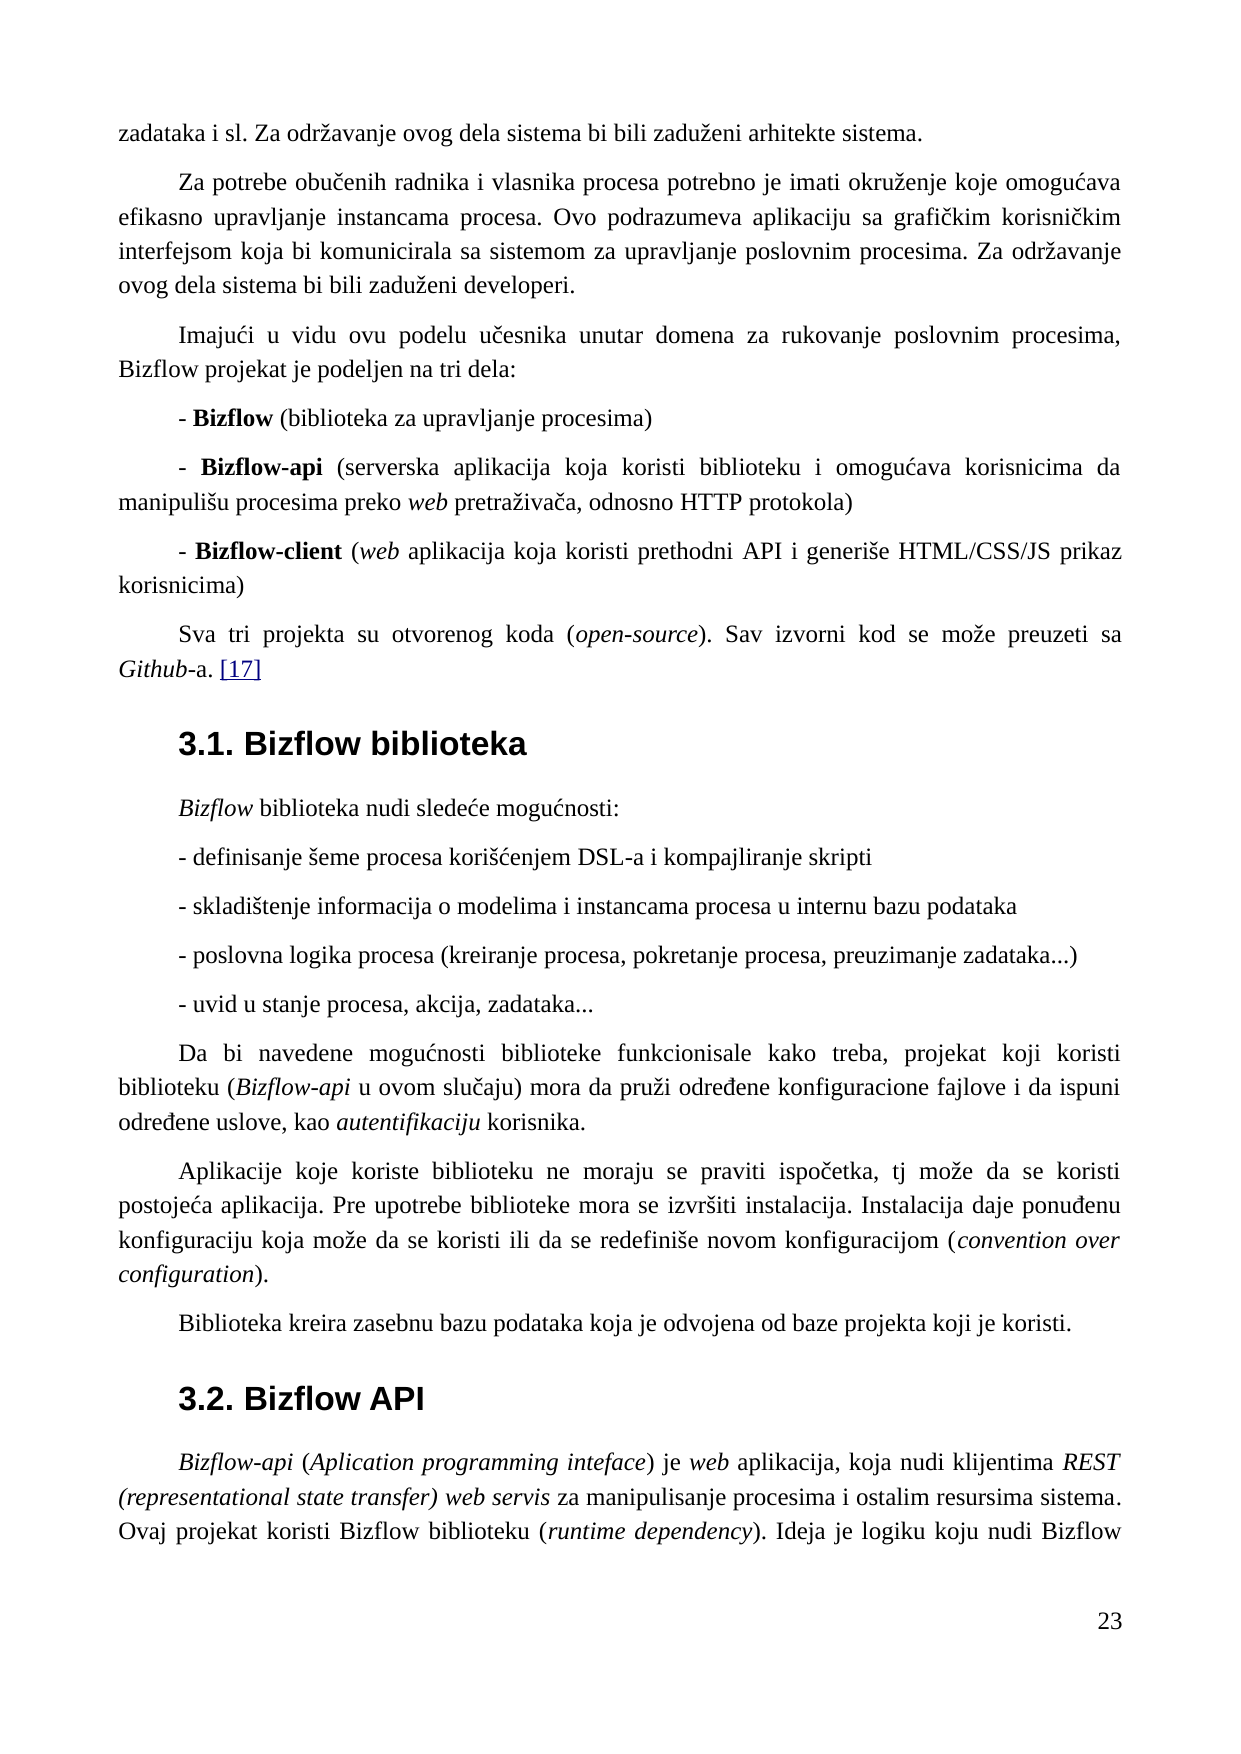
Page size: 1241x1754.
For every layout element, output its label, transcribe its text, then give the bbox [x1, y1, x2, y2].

text Bizflow-api (Aplication programming inteface) je web aplikacija, koja nudi klijentima REST (representational state transfer) web servis za manipulisanje procesima i ostalim resursima sistema. Ovaj projekat koristi Bizflow biblioteku (runtime dependency). Ideja je logiku koju nudi Bizflow [118, 1447, 1122, 1545]
text - skladištenje informacija o modelima i instancama procesa u internu bazu podataka [118, 891, 1122, 919]
text Za potrebe obučenih radnika i vlasnika procesa potrebno je imati okruženje koje omogućava efikasno upravljanje instancama procesa. Ovo podrazumeva aplikaciju sa grafičkim korisničkim interfejsom koja bi komunicirala sa sistemom za upravljanje poslovnim procesima. Za održavanje ovog dela sistema bi bili zaduženi developeri. [118, 167, 1122, 299]
text Imajući u vidu ovu podelu učesnika unutar domena za rukovanje poslovnim procesima, Bizflow projekat je podeljen na tri dela: [118, 320, 1122, 383]
text - Bizflow (biblioteka za upravljanje procesima) [118, 403, 1122, 432]
text - Bizflow-client (web aplikacija koja koristi prethodni API i generiše HTML/CSS/JS prikaz korisnicima) [118, 536, 1122, 599]
subtitle Bizflow biblioteka [118, 724, 1122, 763]
text zadataka i sl. Za održavanje ovog dela sistema bi bili zaduženi arhitekte sistema. [118, 118, 1122, 147]
text Bizflow biblioteka nudi sledeće mogućnosti: [118, 793, 1122, 821]
text Sva tri projekta su otvorenog koda (open-source). Sav izvorni kod se može preuzeti sa Github-a. [17] [118, 619, 1122, 683]
text Biblioteka kreira zasebnu bazu podataka koja je odvojena od baze projekta koji je koristi. [118, 1308, 1122, 1337]
text Aplikacije koje koriste biblioteku ne moraju se praviti ispočetka, tj može da se koristi postojeća aplikacija. Pre upotrebe biblioteke mora se izvršiti instalacija. Instalacija daje ponuđenu konfiguraciju koja može da se koristi ili da se redefiniše novom konfiguracijom (convention over configuration). [118, 1156, 1122, 1288]
text - poslovna logika procesa (kreiranje procesa, pokretanje procesa, preuzimanje zadataka...) [118, 940, 1122, 968]
text Da bi navedene mogućnosti biblioteke funkcionisale kako treba, projekat koji koristi biblioteku (Bizflow-api u ovom slučaju) mora da pruži određene konfiguracione fajlove i da ispuni određene uslove, kao autentifikaciju korisnika. [118, 1038, 1122, 1136]
text - uvid u stanje procesa, akcija, zadataka... [118, 989, 1122, 1018]
subtitle Bizflow API [118, 1378, 1122, 1417]
text - definisanje šeme procesa korišćenjem DSL-a i kompajliranje skripti [118, 842, 1122, 870]
text - Bizflow-api (serverska aplikacija koja koristi biblioteku i omogućava korisnicima da manipulišu procesima preko web pretraživača, odnosno HTTP protokola) [118, 452, 1122, 516]
